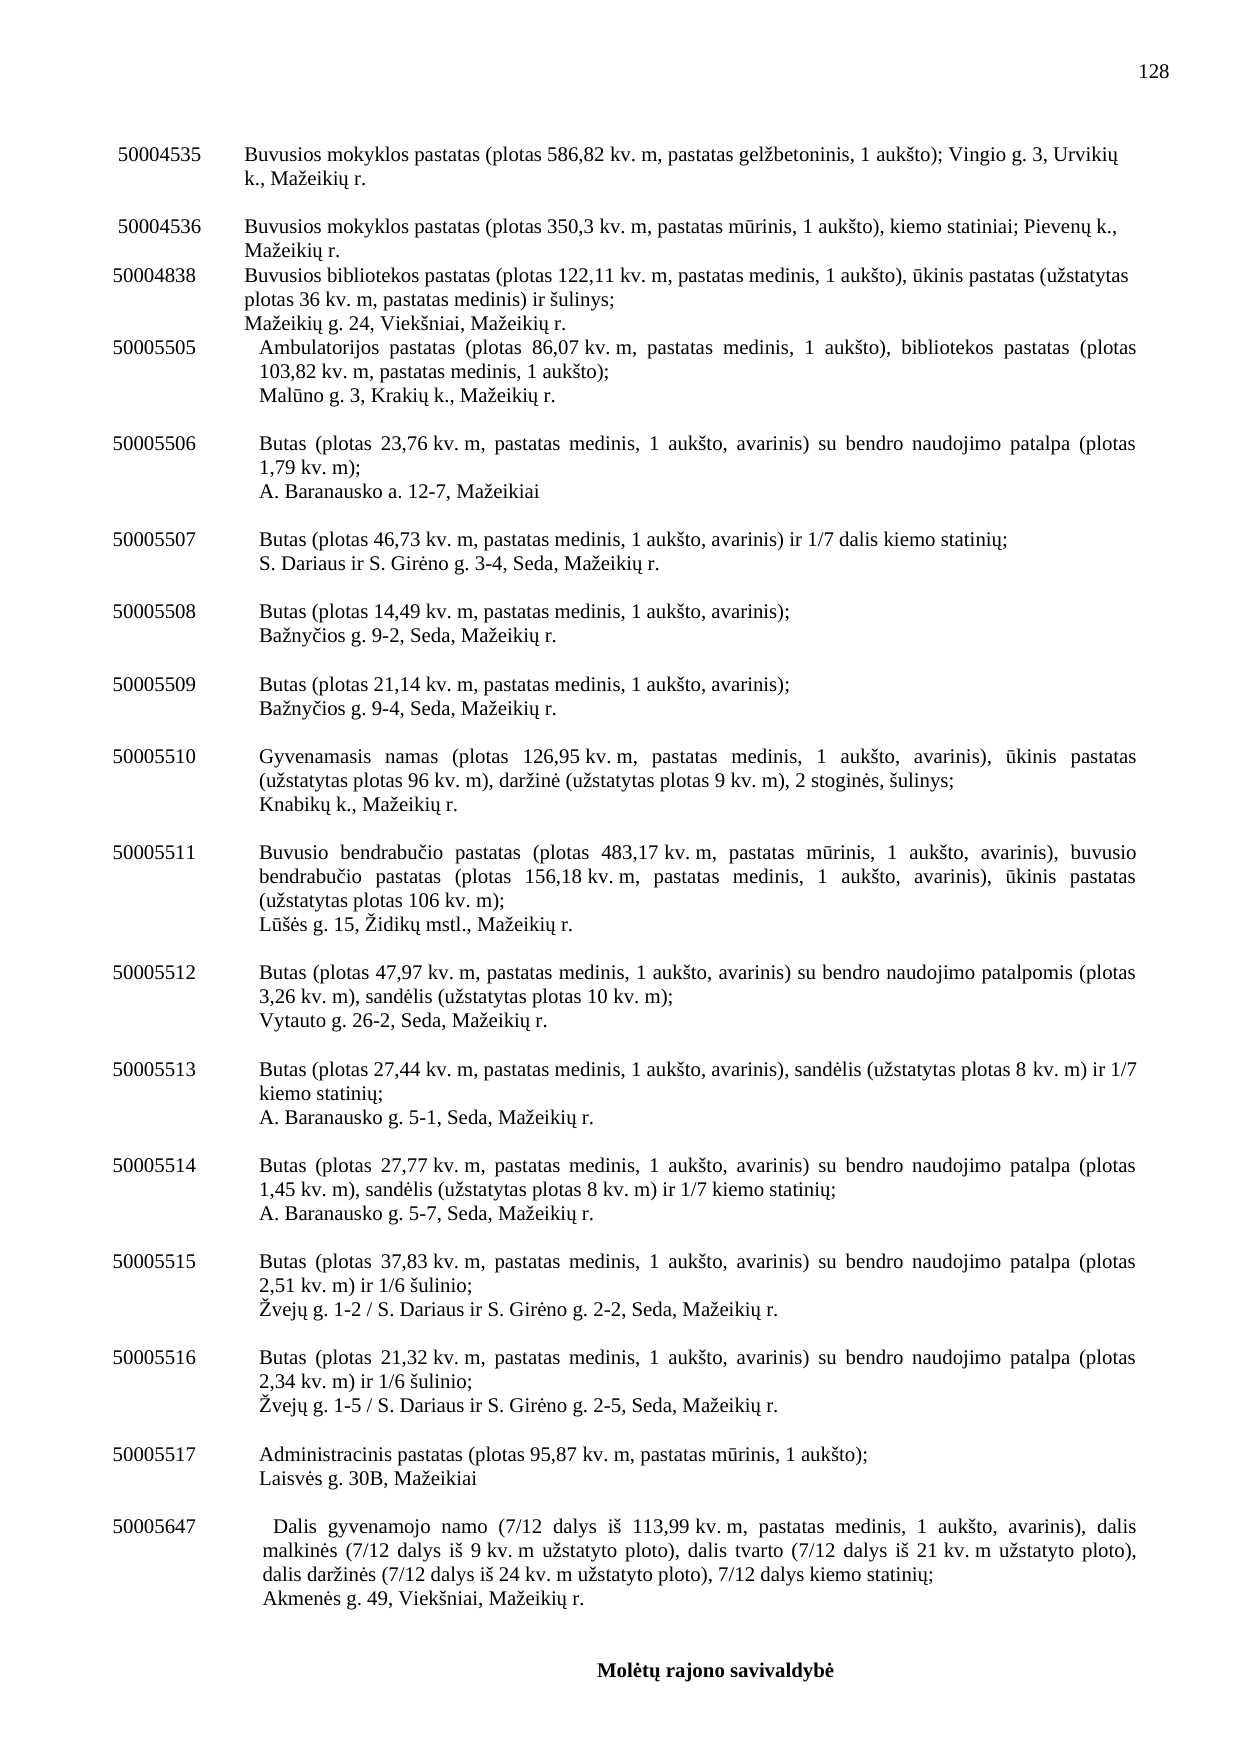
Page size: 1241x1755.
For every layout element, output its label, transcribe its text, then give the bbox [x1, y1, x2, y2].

table_cell [1207, 1057, 1240, 1153]
table_cell 50005647 [101, 1514, 233, 1634]
table_cell [1178, 1057, 1192, 1153]
table_cell [1148, 960, 1163, 1057]
table_cell [1207, 599, 1240, 672]
table_cell [1163, 1442, 1178, 1514]
table_cell [1178, 744, 1192, 840]
table_cell [1163, 840, 1178, 960]
table_cell Butas (plotas 46,73 kv. m, pastatas medinis, 1 aukšto, avarinis) ir 1/7 dalis kiemo statinių; S. Dariaus ir S. Girėno g. 3-4, Seda, Mažeikių r. [233, 527, 1148, 599]
table_cell [1198, 431, 1207, 527]
table_cell [1148, 1153, 1163, 1249]
table_cell Buvusio bendrabučio pastatas (plotas 483,17 kv. m, pastatas mūrinis, 1 aukšto, avarinis), buvusio bendrabučio pastatas (plotas 156,18 kv. m, pastatas medinis, 1 aukšto, avarinis), ūkinis pastatas (užstatytas plotas 106 kv. m); Lūšės g. 15, Židikų mstl., Mažeikių r. [233, 840, 1148, 960]
table_cell 50005508 [101, 599, 233, 672]
table_cell [1178, 1345, 1192, 1442]
table_cell Molėtų rajono savivaldybė [233, 1658, 1198, 1682]
table_cell [1178, 1249, 1192, 1345]
table_cell [1148, 672, 1163, 744]
table_cell Butas (plotas 23,76 kv. m, pastatas medinis, 1 aukšto, avarinis) su bendro naudojimo patalpa (plotas 1,79 kv. m); A. Baranausko a. 12-7, Mažeikiai [233, 431, 1148, 527]
table_cell [1148, 599, 1163, 672]
table_cell [1207, 960, 1240, 1057]
table_cell [1163, 431, 1178, 527]
table_cell Butas (plotas 27,77 kv. m, pastatas medinis, 1 aukšto, avarinis) su bendro naudojimo patalpa (plotas 1,45 kv. m), sandėlis (užstatytas plotas 8 kv. m) ir 1/7 kiemo statinių; A. Baranausko g. 5-7, Seda, Mažeikių r. [233, 1153, 1148, 1249]
table_cell [1148, 1249, 1163, 1345]
table_cell [1163, 1514, 1178, 1634]
table_cell [1207, 672, 1240, 744]
table_cell [1148, 263, 1163, 335]
table_cell [1207, 190, 1240, 214]
table_cell Dalis gyvenamojo namo (7/12 dalys iš 113,99 kv. m, pastatas medinis, 1 aukšto, avarinis), dalis malkinės (7/12 dalys iš 9 kv. m užstatyto ploto), dalis tvarto (7/12 dalys iš 21 kv. m užstatyto ploto), dalis daržinės (7/12 dalys iš 24 kv. m užstatyto ploto), 7/12 dalys kiemo statinių; Akmenės g. 49, Viekšniai, Mažeikių r. [233, 1514, 1148, 1634]
table_cell [1198, 118, 1207, 142]
table_cell [1148, 335, 1163, 431]
table_cell [1178, 599, 1192, 672]
table_cell 50005516 [101, 1345, 233, 1442]
table_cell 50005509 [101, 672, 233, 744]
table_cell Buvusios mokyklos pastatas (plotas 586,82 kv. m, pastatas gelžbetoninis, 1 aukšto); Vingio g. 3, Urvikių k., Mažeikių r. [233, 142, 1148, 190]
table_cell [1198, 190, 1207, 214]
table_cell [1163, 214, 1178, 262]
table_cell [1148, 840, 1163, 960]
table_cell [1207, 1658, 1240, 1682]
table_cell [1193, 263, 1198, 335]
table_cell [1193, 960, 1198, 1057]
table_cell Butas (plotas 27,44 kv. m, pastatas medinis, 1 aukšto, avarinis), sandėlis (užstatytas plotas 8 kv. m) ir 1/7 kiemo statinių; A. Baranausko g. 5-1, Seda, Mažeikių r. [233, 1057, 1148, 1153]
table_cell [1193, 335, 1198, 431]
table_cell Gyvenamasis namas (plotas 126,95 kv. m, pastatas medinis, 1 aukšto, avarinis), ūkinis pastatas (užstatytas plotas 96 kv. m), daržinė (užstatytas plotas 9 kv. m), 2 stoginės, šulinys; Knabikų k., Mažeikių r. [233, 744, 1148, 840]
table_cell [1193, 672, 1198, 744]
table_cell [1207, 1442, 1240, 1514]
table_cell [1207, 142, 1240, 190]
table_cell 50005510 [101, 744, 233, 840]
table_cell [1198, 1249, 1207, 1345]
table_cell [1193, 1057, 1198, 1153]
table_cell [1193, 840, 1198, 960]
table_cell [101, 118, 1198, 142]
table_cell [1198, 1514, 1207, 1634]
table_cell [1207, 840, 1240, 960]
table_cell Buvusios mokyklos pastatas (plotas 350,3 kv. m, pastatas mūrinis, 1 aukšto), kiemo statiniai; Pievenų k., Mažeikių r. [233, 214, 1148, 262]
table_cell 50004838 [101, 263, 233, 335]
table_cell Administracinis pastatas (plotas 95,87 kv. m, pastatas mūrinis, 1 aukšto); Laisvės g. 30B, Mažeikiai [233, 1442, 1148, 1514]
table_cell Butas (plotas 37,83 kv. m, pastatas medinis, 1 aukšto, avarinis) su bendro naudojimo patalpa (plotas 2,51 kv. m) ir 1/6 šulinio; Žvejų g. 1-2 / S. Dariaus ir S. Girėno g. 2-2, Seda, Mažeikių r. [233, 1249, 1148, 1345]
table_cell [1163, 263, 1178, 335]
table_cell [1193, 1442, 1198, 1514]
table_cell [1163, 1057, 1178, 1153]
table_cell [1193, 214, 1198, 262]
table_cell [1163, 672, 1178, 744]
table_cell Butas (plotas 21,14 kv. m, pastatas medinis, 1 aukšto, avarinis); Bažnyčios g. 9-4, Seda, Mažeikių r. [233, 672, 1148, 744]
table_cell 50004536 [101, 214, 233, 262]
table_cell 50005517 [101, 1442, 233, 1514]
table_cell [1163, 1249, 1178, 1345]
table_cell [1193, 1345, 1198, 1442]
table_cell Ambulatorijos pastatas (plotas 86,07 kv. m, pastatas medinis, 1 aukšto), bibliotekos pastatas (plotas 103,82 kv. m, pastatas medinis, 1 aukšto); Malūno g. 3, Krakių k., Mažeikių r. [233, 335, 1148, 431]
table_cell [1207, 431, 1240, 527]
table_cell [1148, 431, 1163, 527]
table_cell [1198, 672, 1207, 744]
table_cell [1163, 744, 1178, 840]
table_cell 50005515 [101, 1249, 233, 1345]
table_cell [1193, 1514, 1198, 1634]
table_cell [1178, 431, 1192, 527]
table_cell [1198, 1057, 1207, 1153]
table_cell [1207, 1514, 1240, 1634]
table_cell [1163, 527, 1178, 599]
table_cell [1207, 335, 1240, 431]
table_cell [101, 1658, 233, 1682]
table_cell [1163, 1345, 1178, 1442]
table_cell [1178, 214, 1192, 262]
table_cell 50005512 [101, 960, 233, 1057]
table_cell [1198, 840, 1207, 960]
table_cell [1207, 263, 1240, 335]
table_cell [1198, 214, 1207, 262]
table_cell [1193, 527, 1198, 599]
table_cell [1178, 1153, 1192, 1249]
table_cell [1148, 214, 1163, 262]
table_cell [1207, 1345, 1240, 1442]
table_cell [1163, 335, 1178, 431]
table_cell [1198, 744, 1207, 840]
table_cell [1163, 142, 1178, 190]
table_cell [1193, 599, 1198, 672]
table_cell [1163, 599, 1178, 672]
table_cell 50005513 [101, 1057, 233, 1153]
table_cell Butas (plotas 47,97 kv. m, pastatas medinis, 1 aukšto, avarinis) su bendro naudojimo patalpomis (plotas 3,26 kv. m), sandėlis (užstatytas plotas 10 kv. m); Vytauto g. 26-2, Seda, Mažeikių r. [233, 960, 1148, 1057]
table_cell [1198, 1658, 1207, 1682]
table_cell [1198, 1153, 1207, 1249]
table_cell [1198, 599, 1207, 672]
table_cell 50005511 [101, 840, 233, 960]
table_cell [1178, 1442, 1192, 1514]
table_cell [1148, 527, 1163, 599]
table_cell [101, 190, 1198, 214]
table_cell 50005506 [101, 431, 233, 527]
table_cell 50004535 [101, 142, 233, 190]
table_cell [1198, 335, 1207, 431]
table_cell [1148, 1345, 1163, 1442]
table_cell [1193, 1153, 1198, 1249]
table_cell [1163, 1153, 1178, 1249]
table_cell [1193, 744, 1198, 840]
table_cell [1198, 1345, 1207, 1442]
table_cell [101, 1634, 1198, 1658]
table_cell 50005507 [101, 527, 233, 599]
table_cell [1207, 744, 1240, 840]
table_cell [1207, 527, 1240, 599]
table_cell [1207, 118, 1240, 142]
table_cell [1148, 1514, 1163, 1634]
table_cell 50005505 [101, 335, 233, 431]
table_cell [1198, 1634, 1207, 1658]
table_cell [1178, 1514, 1192, 1634]
table_cell [1207, 214, 1240, 262]
table_cell [1198, 960, 1207, 1057]
table_cell [1193, 431, 1198, 527]
table_cell [1198, 527, 1207, 599]
table_cell [1178, 840, 1192, 960]
table_cell Buvusios bibliotekos pastatas (plotas 122,11 kv. m, pastatas medinis, 1 aukšto), ūkinis pastatas (užstatytas plotas 36 kv. m, pastatas medinis) ir šulinys; Mažeikių g. 24, Viekšniai, Mažeikių r. [233, 263, 1148, 335]
table_cell [1207, 1153, 1240, 1249]
table_cell [1207, 1249, 1240, 1345]
table_cell 50005514 [101, 1153, 233, 1249]
table_cell [1178, 960, 1192, 1057]
table_cell [1148, 744, 1163, 840]
table_cell [1148, 1057, 1163, 1153]
table_cell [1198, 263, 1207, 335]
table_cell [1148, 1442, 1163, 1514]
table_cell [1207, 1634, 1240, 1658]
table_cell [1178, 263, 1192, 335]
table_cell [1198, 142, 1207, 190]
table_cell [1163, 960, 1178, 1057]
table_cell [1148, 142, 1163, 190]
table_cell Butas (plotas 14,49 kv. m, pastatas medinis, 1 aukšto, avarinis); Bažnyčios g. 9-2, Seda, Mažeikių r. [233, 599, 1148, 672]
table_cell [1178, 335, 1192, 431]
table_cell Butas (plotas 21,32 kv. m, pastatas medinis, 1 aukšto, avarinis) su bendro naudojimo patalpa (plotas 2,34 kv. m) ir 1/6 šulinio; Žvejų g. 1-5 / S. Dariaus ir S. Girėno g. 2-5, Seda, Mažeikių r. [233, 1345, 1148, 1442]
table_cell [1198, 1442, 1207, 1514]
table_cell [1193, 1249, 1198, 1345]
table_cell [1178, 672, 1192, 744]
table_cell [1178, 527, 1192, 599]
table_cell [1178, 142, 1192, 190]
table_cell [1193, 142, 1198, 190]
